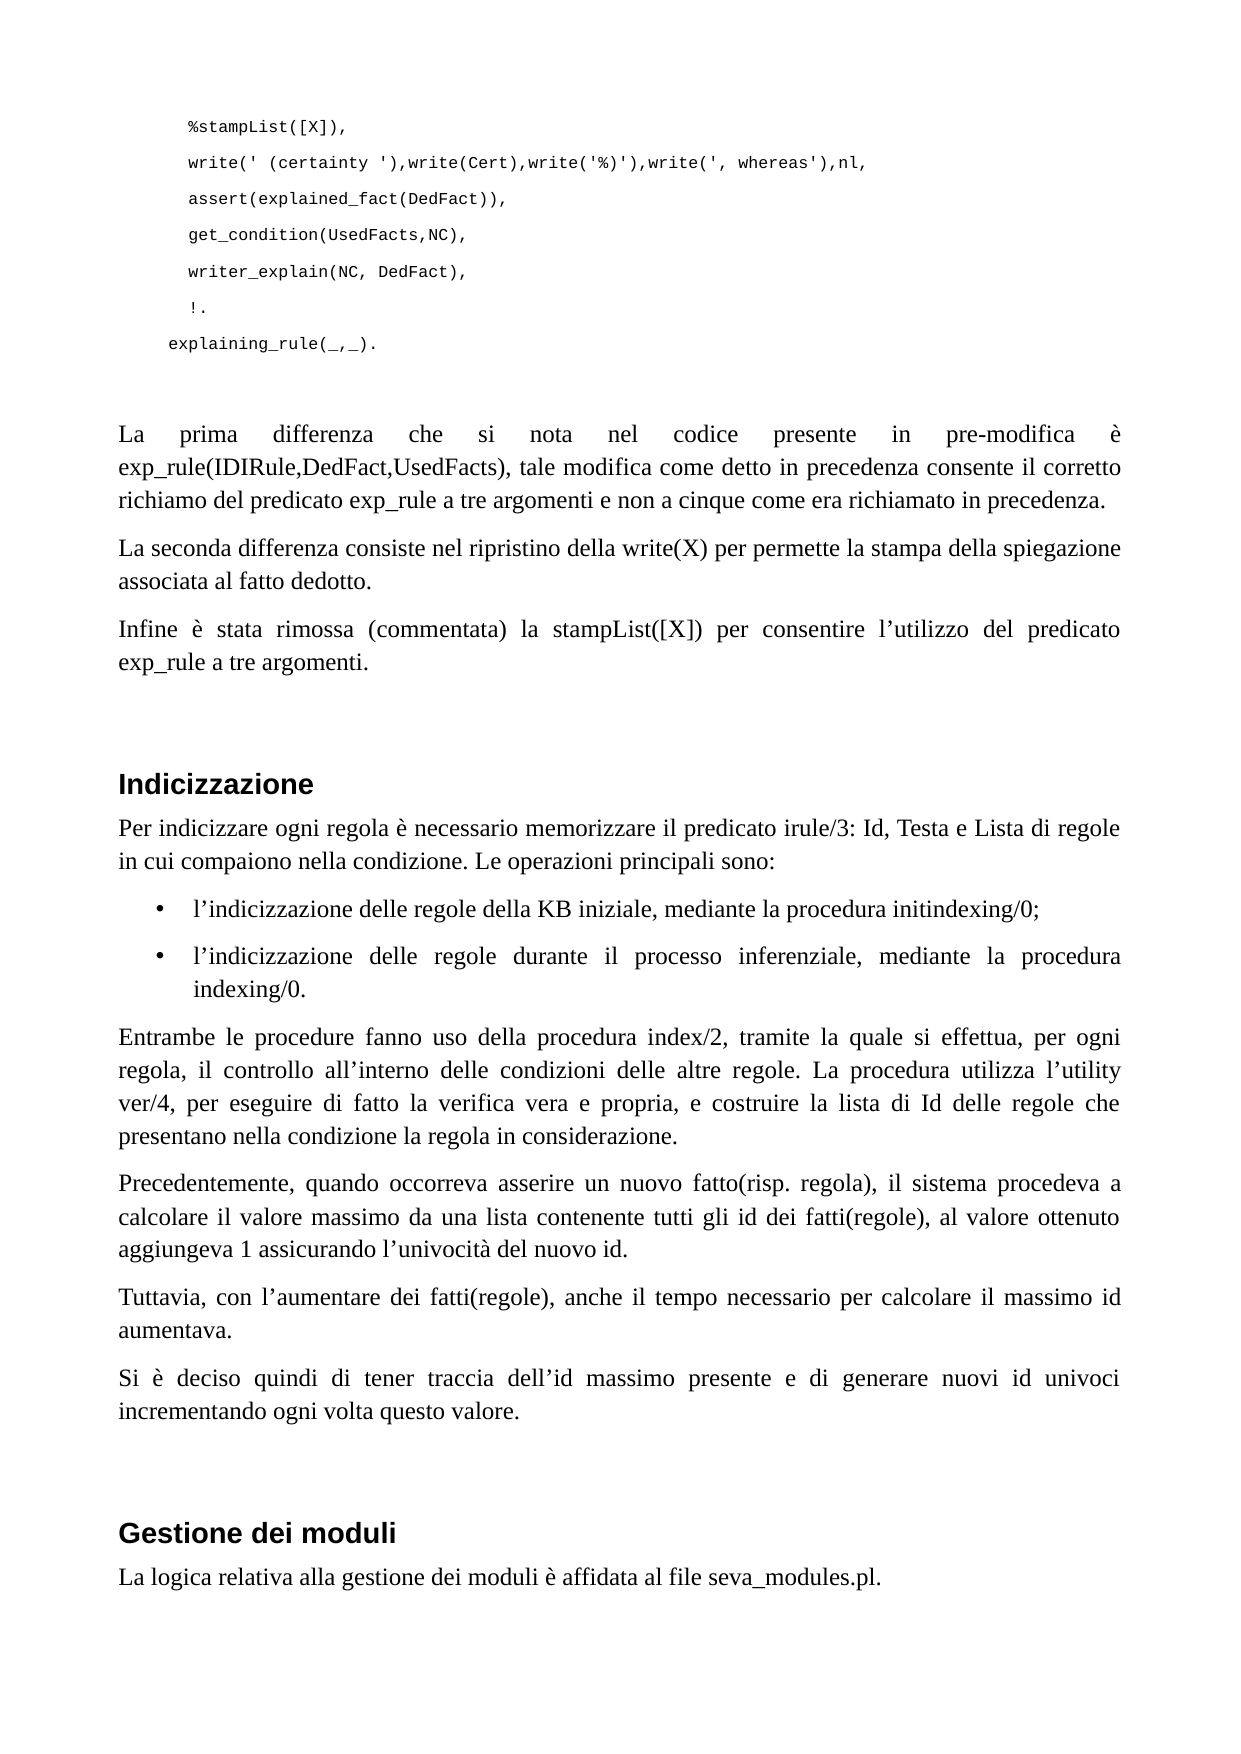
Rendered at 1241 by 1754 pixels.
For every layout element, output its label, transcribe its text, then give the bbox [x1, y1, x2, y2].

text Tuttavia, con l’aumentare dei fatti(regole), anche il tempo necessario per calcolare il massimo id aumentava. [118, 1282, 1122, 1344]
text assert(explained_fact(DedFact)), [118, 191, 1122, 209]
list l’indicizzazione delle regole durante il processo inferenziale, mediante la procedura indexing/0. [156, 941, 1122, 1003]
text Entrambe le procedure fanno uso della procedura index/2, tramite la quale si effettua, per ogni regola, il controllo all’interno delle condizioni delle altre regole. La procedura utilizza l’utility ver/4, per eseguire di fatto la verifica vera e propria, e costruire la lista di Id delle regole che presentano nella condizione la regola in considerazione. [118, 1022, 1122, 1150]
text explaining_rule(_,_). [118, 336, 1122, 354]
text !. [118, 299, 1122, 318]
text La seconda differenza consiste nel ripristino della write(X) per permette la stampa della spiegazione associata al fatto dedotto. [118, 533, 1122, 595]
text La logica relativa alla gestione dei moduli è affidata al file seva_modules.pl. [118, 1562, 1122, 1591]
text get_condition(UsedFacts,NC), [118, 227, 1122, 246]
text Precedentemente, quando occorreva asserire un nuovo fatto(risp. regola), il sistema procedeva a calcolare il valore massimo da una lista contenente tutti gli id dei fatti(regole), al valore ottenuto aggiungeva 1 assicurando l’univocità del nuovo id. [118, 1168, 1122, 1263]
text Si è deciso quindi di tener traccia dell’id massimo presente e di generare nuovi id univoci incrementando ogni volta questo valore. [118, 1363, 1122, 1424]
subtitle Gestione dei moduli [118, 1516, 1122, 1549]
subtitle Indicizzazione [118, 767, 1122, 801]
text La prima differenza che si nota nel codice presente in pre-modifica è exp_rule(IDIRule,DedFact,UsedFacts), tale modifica come detto in precedenza consente il corretto richiamo del predicato exp_rule a tre argomenti e non a cinque come era richiamato in precedenza. [118, 419, 1122, 514]
list l’indicizzazione delle regole della KB iniziale, mediante la procedura initindexing/0; [156, 894, 1122, 922]
text Per indicizzare ogni regola è necessario memorizzare il predicato irule/3: Id, Testa e Lista di regole in cui compaiono nella condizione. Le operazioni principali sono: [118, 813, 1122, 875]
text %stampList([X]), [118, 118, 1122, 137]
text writer_explain(NC, DedFact), [118, 263, 1122, 282]
text Infine è stata rimossa (commentata) la stampList([X]) per consentire l’utilizzo del predicato exp_rule a tre argomenti. [118, 614, 1122, 676]
text write(' (certainty '),write(Cert),write('%)'),write(', whereas'),nl, [118, 154, 1122, 173]
